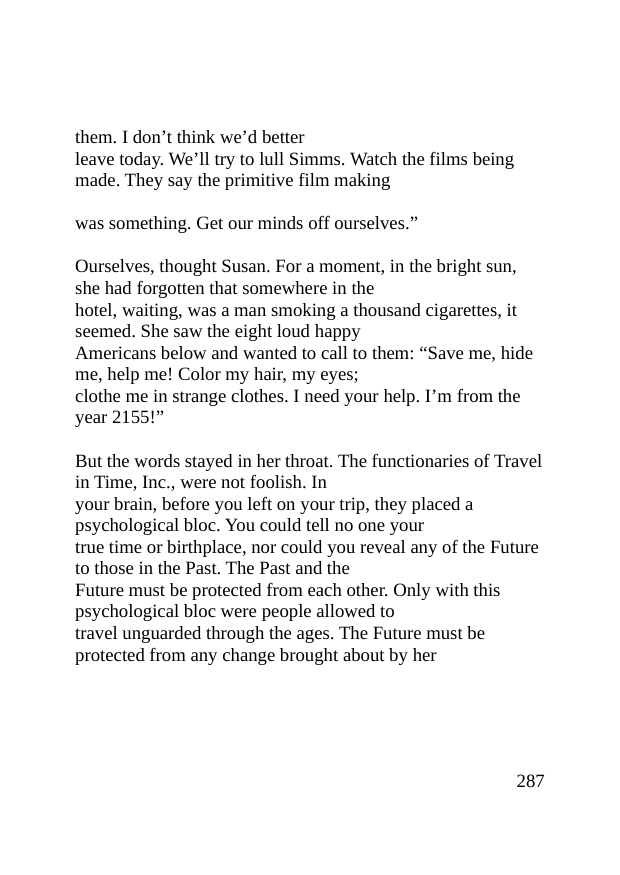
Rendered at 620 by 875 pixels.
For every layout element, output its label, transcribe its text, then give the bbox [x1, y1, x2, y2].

text was something. Get our minds off ourselves.” Ourselves, thought Susan. For a moment, in the bright sun, she had forgotten that somewhere in the hotel, waiting, was a man smoking a thousand cigarettes, it seemed. She saw the eight loud happy Americans below and wanted to call to them: “Save me, hide me, help me! Color my hair, my eyes; clothe me in strange clothes. I need your help. I’m from the year 2155!” But the words stayed in her throat. The functionaries of Travel in Time, Inc., were not foolish. In your brain, before you left on your trip, they placed a psychological bloc. You could tell no one your true time or birthplace, nor could you reveal any of the Future to those in the Past. The Past and the Future must be protected from each other. Only with this psychological bloc were people allowed to travel unguarded through the ages. The Future must be protected from any change brought about by her [75, 191, 544, 730]
text them. I don’t think we’d better leave today. We’ll try to lull Simms. Watch the films being made. They say the primitive film making [75, 126, 544, 191]
